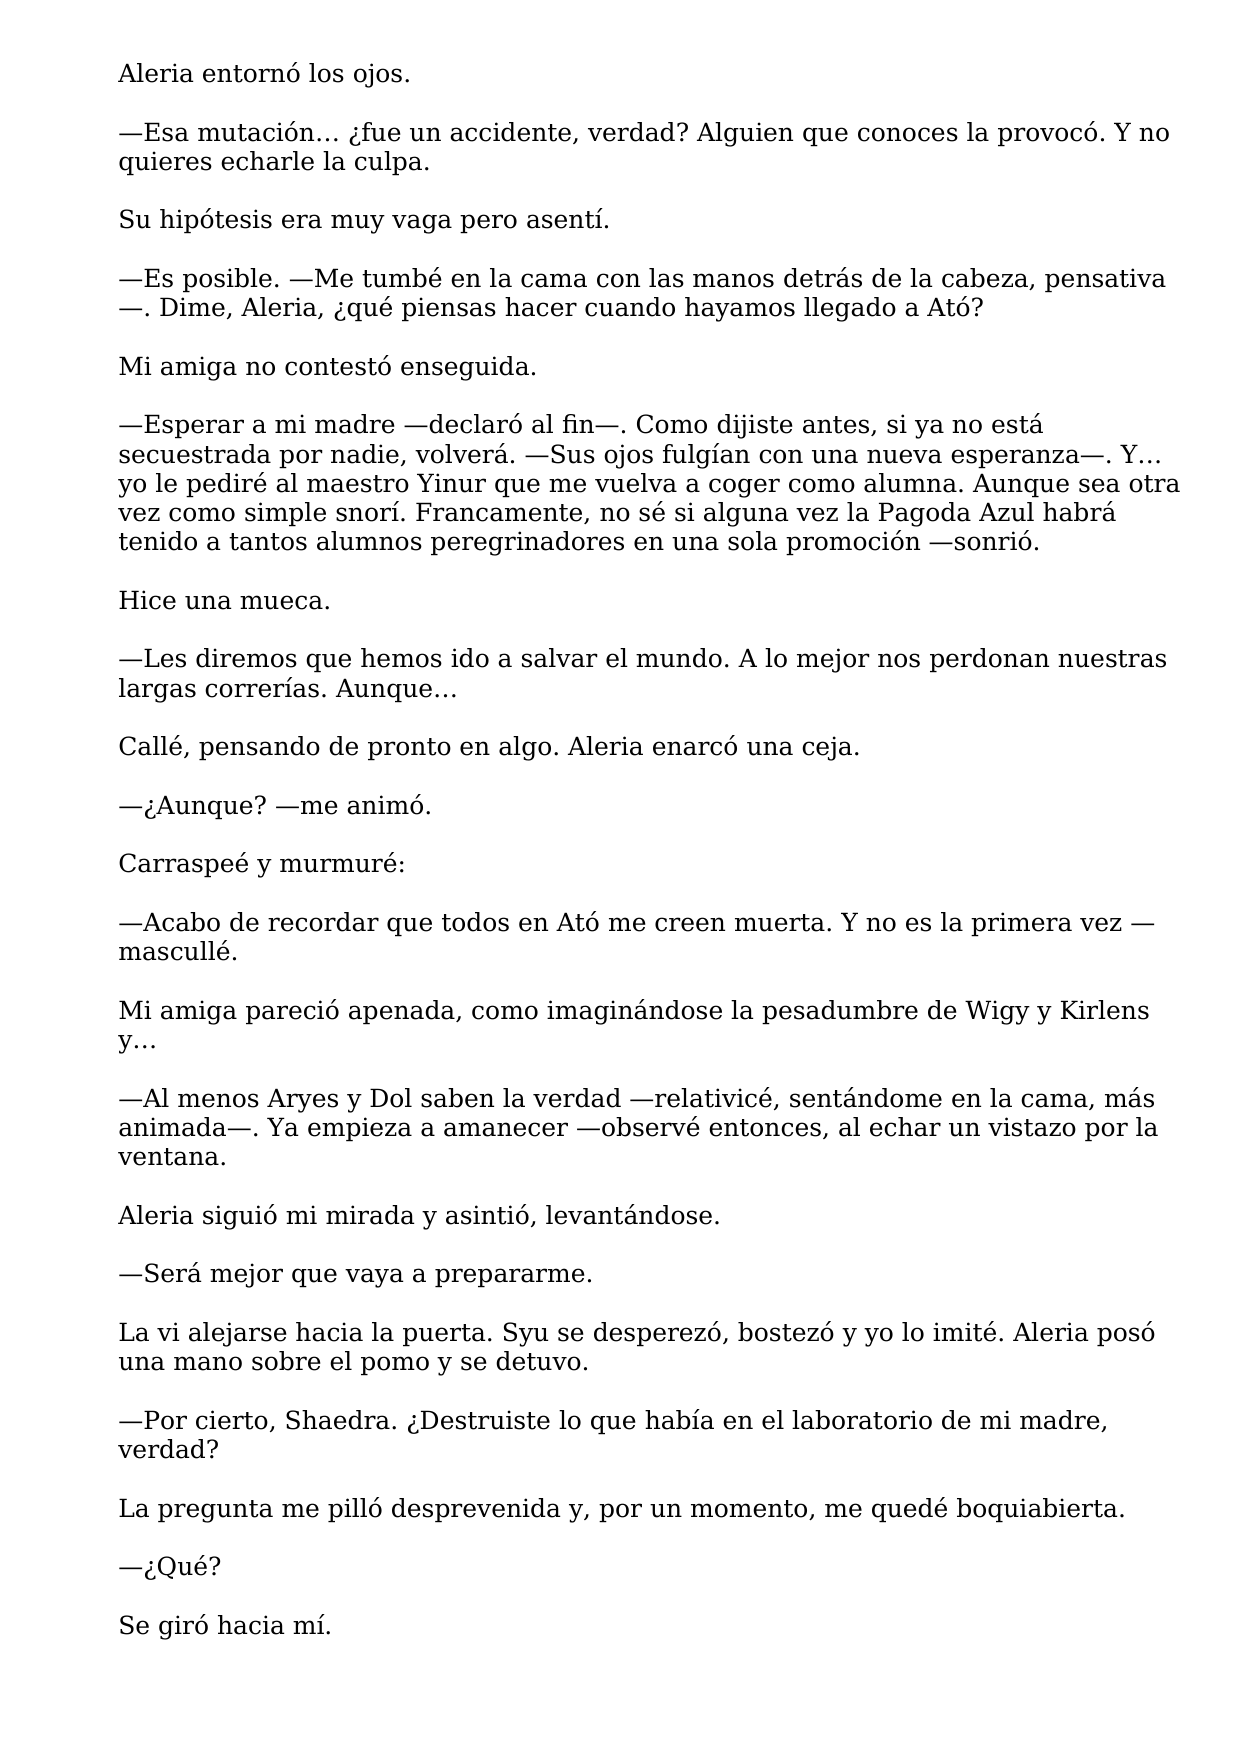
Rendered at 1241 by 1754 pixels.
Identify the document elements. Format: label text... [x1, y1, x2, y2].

text Callé, pensando de pronto en algo. Aleria enarcó una ceja. [118, 732, 1181, 762]
text La vi alejarse hacia la puerta. Syu se desperezó, bostezó y yo lo imité. Aleria posó una mano sobre el pomo y se detuvo. [118, 1318, 1181, 1377]
text —Les diremos que hemos ido a salvar el mundo. A lo mejor nos perdonan nuestras largas correrías. Aunque… [118, 644, 1181, 703]
text Aleria entornó los ojos. [118, 59, 1181, 88]
text Hice una mueca. [118, 586, 1181, 615]
text —Al menos Aryes y Dol saben la verdad —relativicé, sentándome en la cama, más animada—. Ya empieza a amanecer —observé entonces, al echar un vistazo por la ventana. [118, 1084, 1181, 1171]
text Se giró hacia mí. [118, 1611, 1181, 1640]
text —Esa mutación… ¿fue un accidente, verdad? Alguien que conoces la provocó. Y no quieres echarle la culpa. [118, 118, 1181, 176]
text Carraspeé y murmuré: [118, 850, 1181, 879]
text —¿Qué? [118, 1552, 1181, 1582]
text La pregunta me pilló desprevenida y, por un momento, me quedé boquiabierta. [118, 1494, 1181, 1523]
text —¿Aunque? —me animó. [118, 791, 1181, 820]
text Mi amiga pareció apenada, como imaginándose la pesadumbre de Wigy y Kirlens y… [118, 996, 1181, 1054]
text Mi amiga no contestó enseguida. [118, 352, 1181, 381]
text —Esperar a mi madre —declaró al fin—. Como dijiste antes, si ya no está secuestrada por nadie, volverá. —Sus ojos fulgían con una nueva esperanza—. Y… yo le pediré al maestro Yinur que me vuelva a coger como alumna. Aunque sea otra vez como simple snorí. Francamente, no sé si alguna vez la Pagoda Azul habrá tenido a tantos alumnos peregrinadores en una sola promoción —sonrió. [118, 411, 1181, 556]
text —Por cierto, Shaedra. ¿Destruiste lo que había en el laboratorio de mi madre, verdad? [118, 1406, 1181, 1464]
text Aleria siguió mi mirada y asintió, levantándose. [118, 1201, 1181, 1230]
text —Es posible. —Me tumbé en la cama con las manos detrás de la cabeza, pensativa—. Dime, Aleria, ¿qué piensas hacer cuando hayamos llegado a Ató? [118, 264, 1181, 322]
text —Será mejor que vaya a prepararme. [118, 1259, 1181, 1289]
text —Acabo de recordar que todos en Ató me creen muerta. Y no es la primera vez —mascullé. [118, 908, 1181, 967]
text Su hipótesis era muy vaga pero asentí. [118, 206, 1181, 235]
